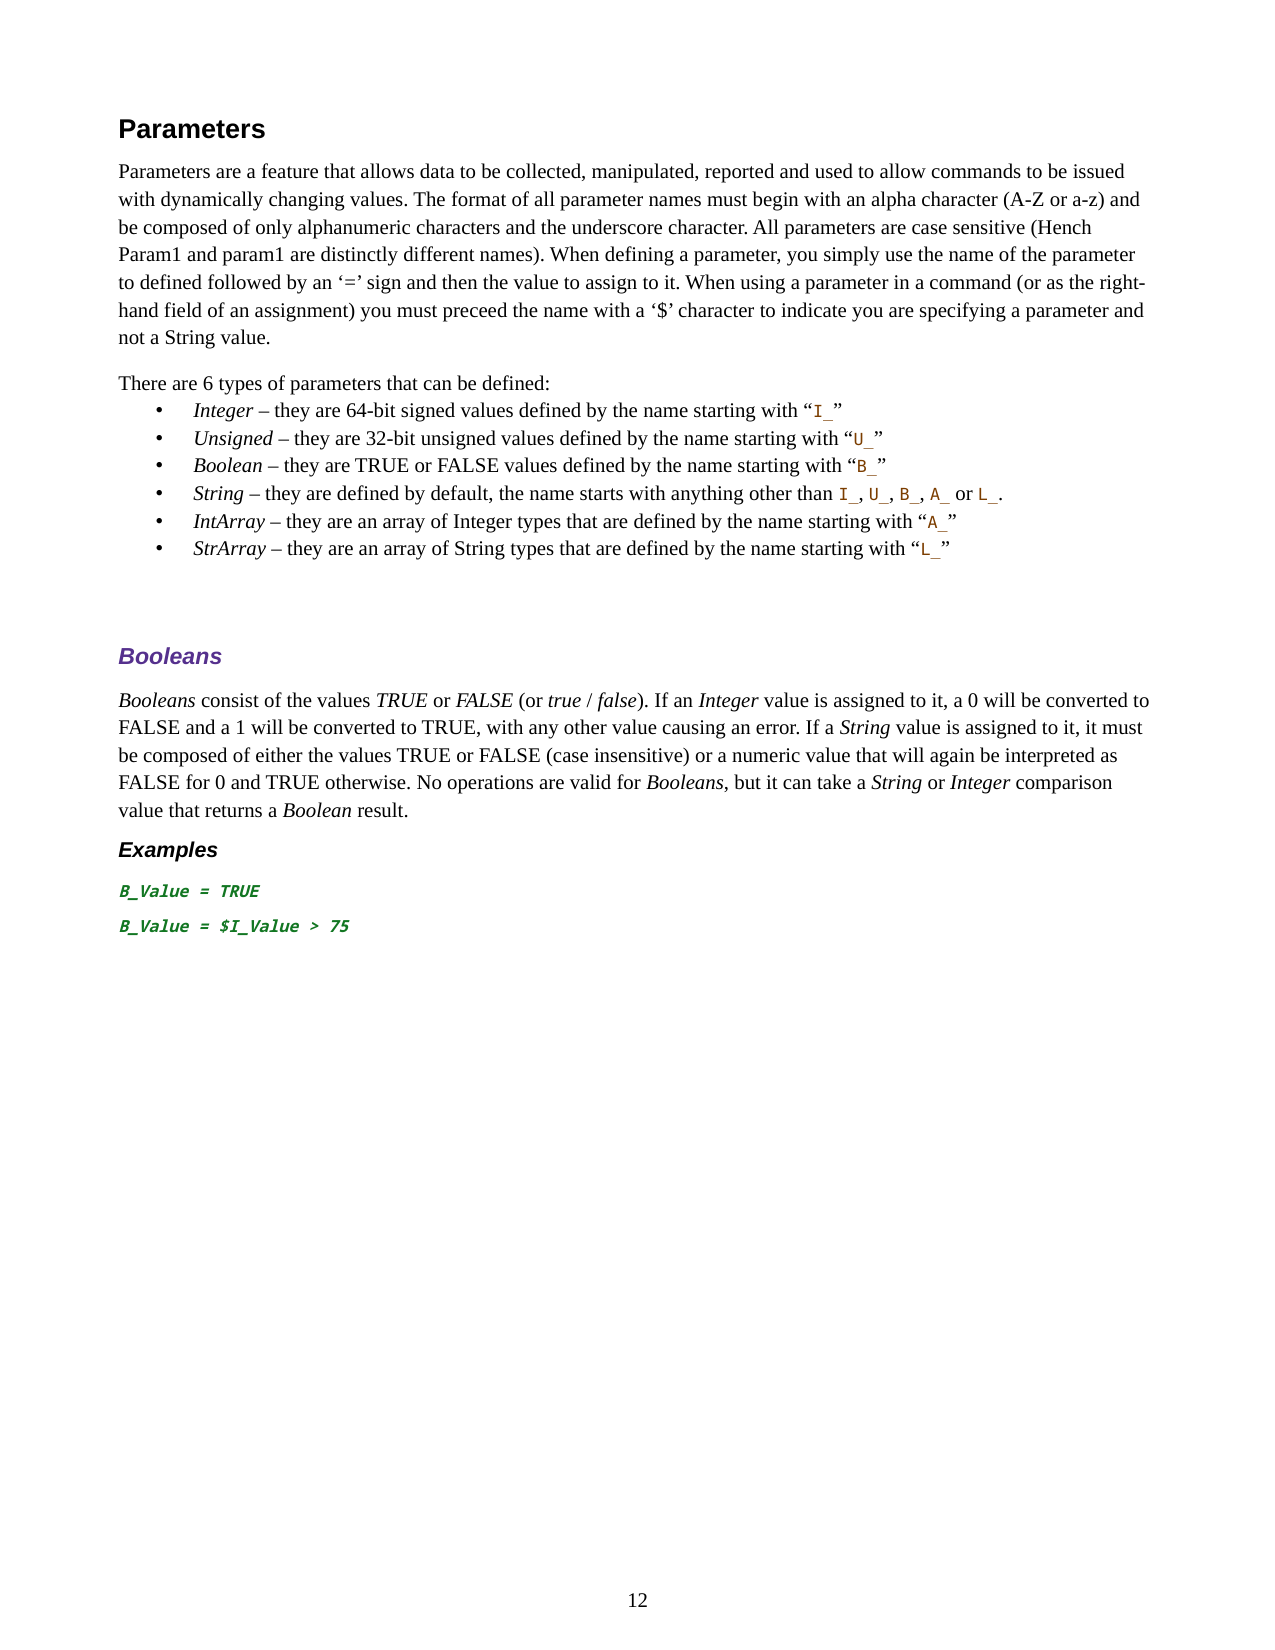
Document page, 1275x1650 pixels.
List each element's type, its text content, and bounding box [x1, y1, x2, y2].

list Integer – they are 64-bit signed values defined by the name starting with “I_” [156, 398, 1157, 422]
list Boolean – they are TRUE or FALSE values defined by the name starting with “B_” [156, 453, 1157, 477]
list String – they are defined by default, the name starts with anything other than I_, U_, B_, A_ or L_. [156, 481, 1157, 505]
text B_Value = $I_Value > 75 [118, 915, 1157, 938]
text There are 6 types of parameters that can be defined: [118, 371, 1157, 395]
subtitle Parameters [118, 113, 1157, 144]
subtitle Booleans [118, 643, 1157, 669]
list StrArray – they are an array of String types that are defined by the name starting with “L_” [156, 536, 1157, 560]
list IntArray – they are an array of Integer types that are defined by the name starting with “A_” [156, 509, 1157, 533]
subtitle Examples [118, 837, 1157, 862]
text Parameters are a feature that allows data to be collected, manipulated, reported and used to allow commands to be issued with dynamically changing values. The format of all parameter names must begin with an alpha character (A-Z or a-z) and be composed of only alphanumeric characters and the underscore character. All parameters are case sensitive (Hench Param1 and param1 are distinctly different names). When defining a parameter, you simply use the name of the parameter to defined followed by an ‘=’ sign and then the value to assign to it. When using a parameter in a command (or as the right-hand field of an assignment) you must preceed the name with a ‘$’ character to indicate you are specifying a parameter and not a String value. [118, 159, 1157, 349]
list Unsigned – they are 32-bit unsigned values defined by the name starting with “U_” [156, 426, 1157, 450]
text Booleans consist of the values TRUE or FALSE (or true / false). If an Integer value is assigned to it, a 0 will be converted to FALSE and a 1 will be converted to TRUE, with any other value causing an error. If a String value is assigned to it, it must be composed of either the values TRUE or FALSE (case insensitive) or a numeric value that will again be interpreted as FALSE for 0 and TRUE otherwise. No operations are valid for Booleans, but it can take a String or Integer comparison value that returns a Boolean result. [118, 687, 1157, 822]
text B_Value = TRUE [118, 880, 1157, 903]
